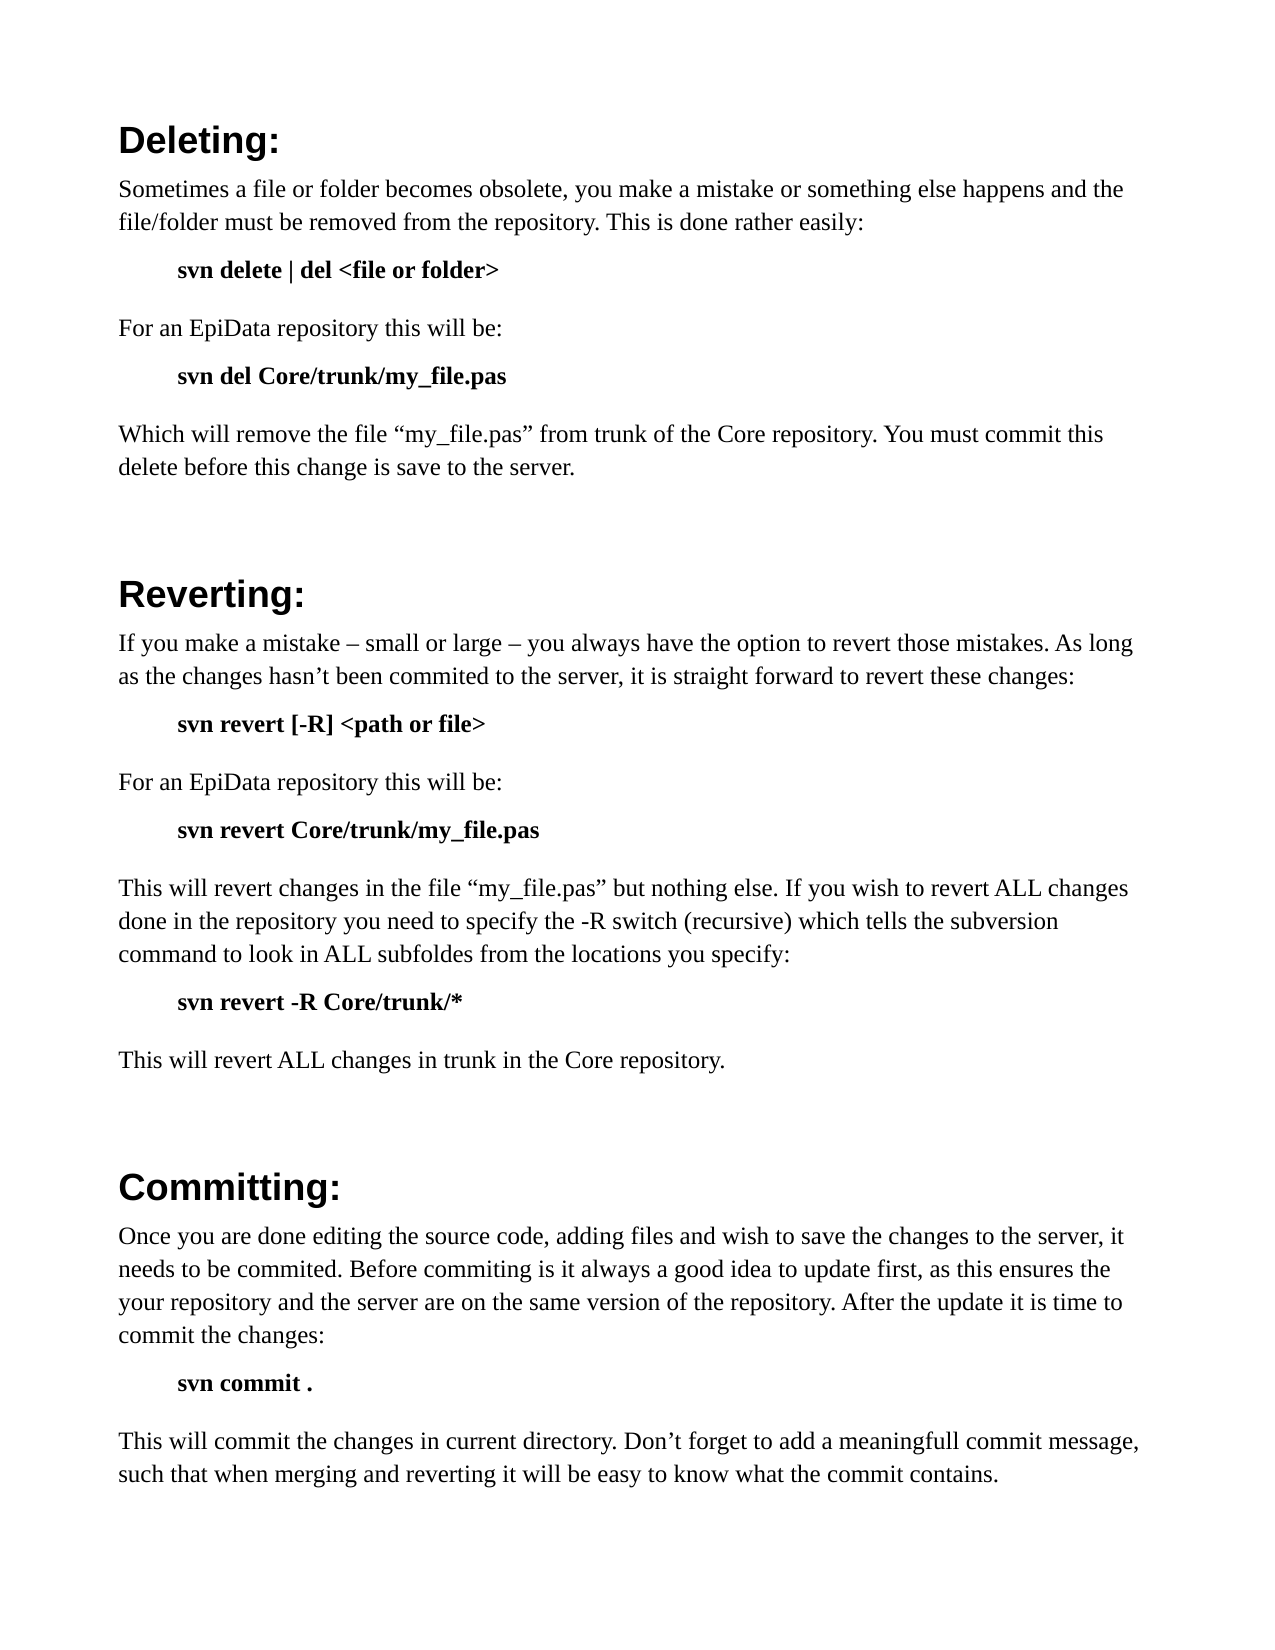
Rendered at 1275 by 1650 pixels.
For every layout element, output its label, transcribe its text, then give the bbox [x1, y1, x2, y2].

text For an EpiData repository this will be: [118, 313, 1157, 342]
subtitle Committing: [118, 1165, 1157, 1209]
text For an EpiData repository this will be: [118, 767, 1157, 796]
text If you make a mistake – small or large – you always have the option to revert those mistakes. As long as the changes hasn’t been commited to the server, it is straight forward to revert these changes: [118, 628, 1157, 690]
text This will commit the changes in current directory. Don’t forget to add a meaningfull commit message, such that when merging and reverting it will be easy to know what the commit contains. [118, 1426, 1157, 1488]
text This will revert changes in the file “my_file.pas” but nothing else. If you wish to revert ALL changes done in the repository you need to specify the -R switch (recursive) which tells the subversion command to look in ALL subfoldes from the locations you specify: [118, 873, 1157, 968]
text Sometimes a file or folder becomes obsolete, you make a mistake or something else happens and the file/folder must be removed from the repository. This is done rather easily: [118, 174, 1157, 236]
subtitle Deleting: [118, 118, 1157, 162]
text Which will remove the file “my_file.pas” from trunk of the Core repository. You must commit this delete before this change is save to the server. [118, 419, 1157, 481]
text Once you are done editing the source code, adding files and wish to save the changes to the server, it needs to be commited. Before commiting is it always a good idea to update first, as this ensures the your repository and the server are on the same version of the repository. After the update it is time to commit the changes: [118, 1221, 1157, 1349]
text svn delete | del <file or folder> [177, 255, 1098, 284]
text svn revert Core/trunk/my_file.pas [177, 815, 1098, 843]
text svn revert [-R] <path or file> [177, 709, 1098, 738]
subtitle Reverting: [118, 572, 1157, 616]
text This will revert ALL changes in trunk in the Core repository. [118, 1045, 1157, 1074]
text svn revert -R Core/trunk/* [177, 987, 1098, 1015]
text svn commit . [177, 1368, 1098, 1397]
text svn del Core/trunk/my_file.pas [177, 361, 1098, 389]
